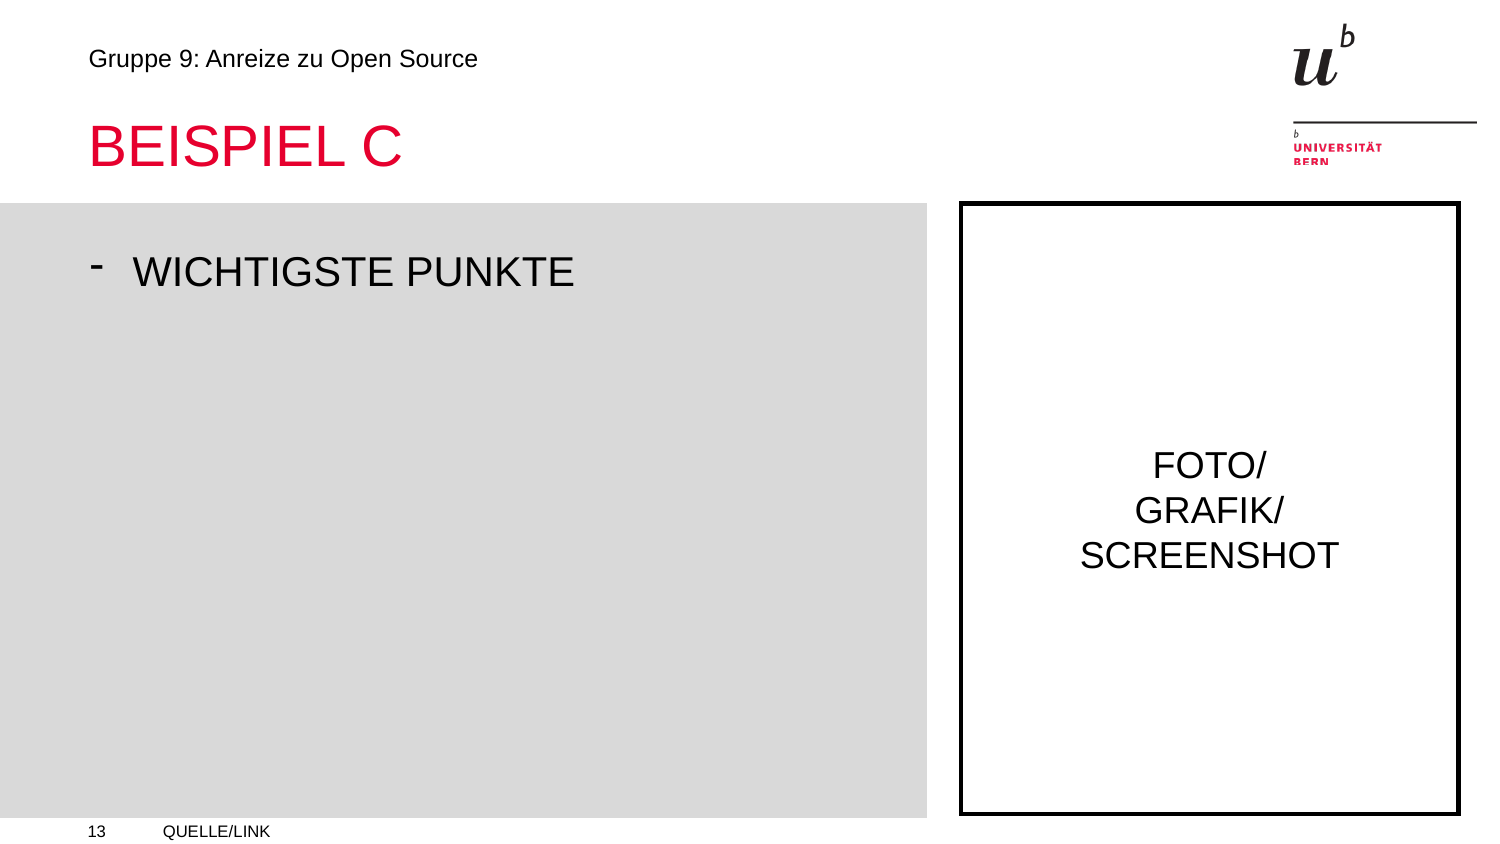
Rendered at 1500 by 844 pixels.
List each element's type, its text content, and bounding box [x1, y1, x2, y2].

text_box QUELLE/LINK [162, 820, 272, 841]
text_box FOTO/ GRAFIK/ SCREENSHOT [961, 203, 1459, 814]
text_box WICHTIGSTE PUNKTE [88, 244, 904, 781]
text_box BEISPIEL C [88, 111, 1241, 179]
